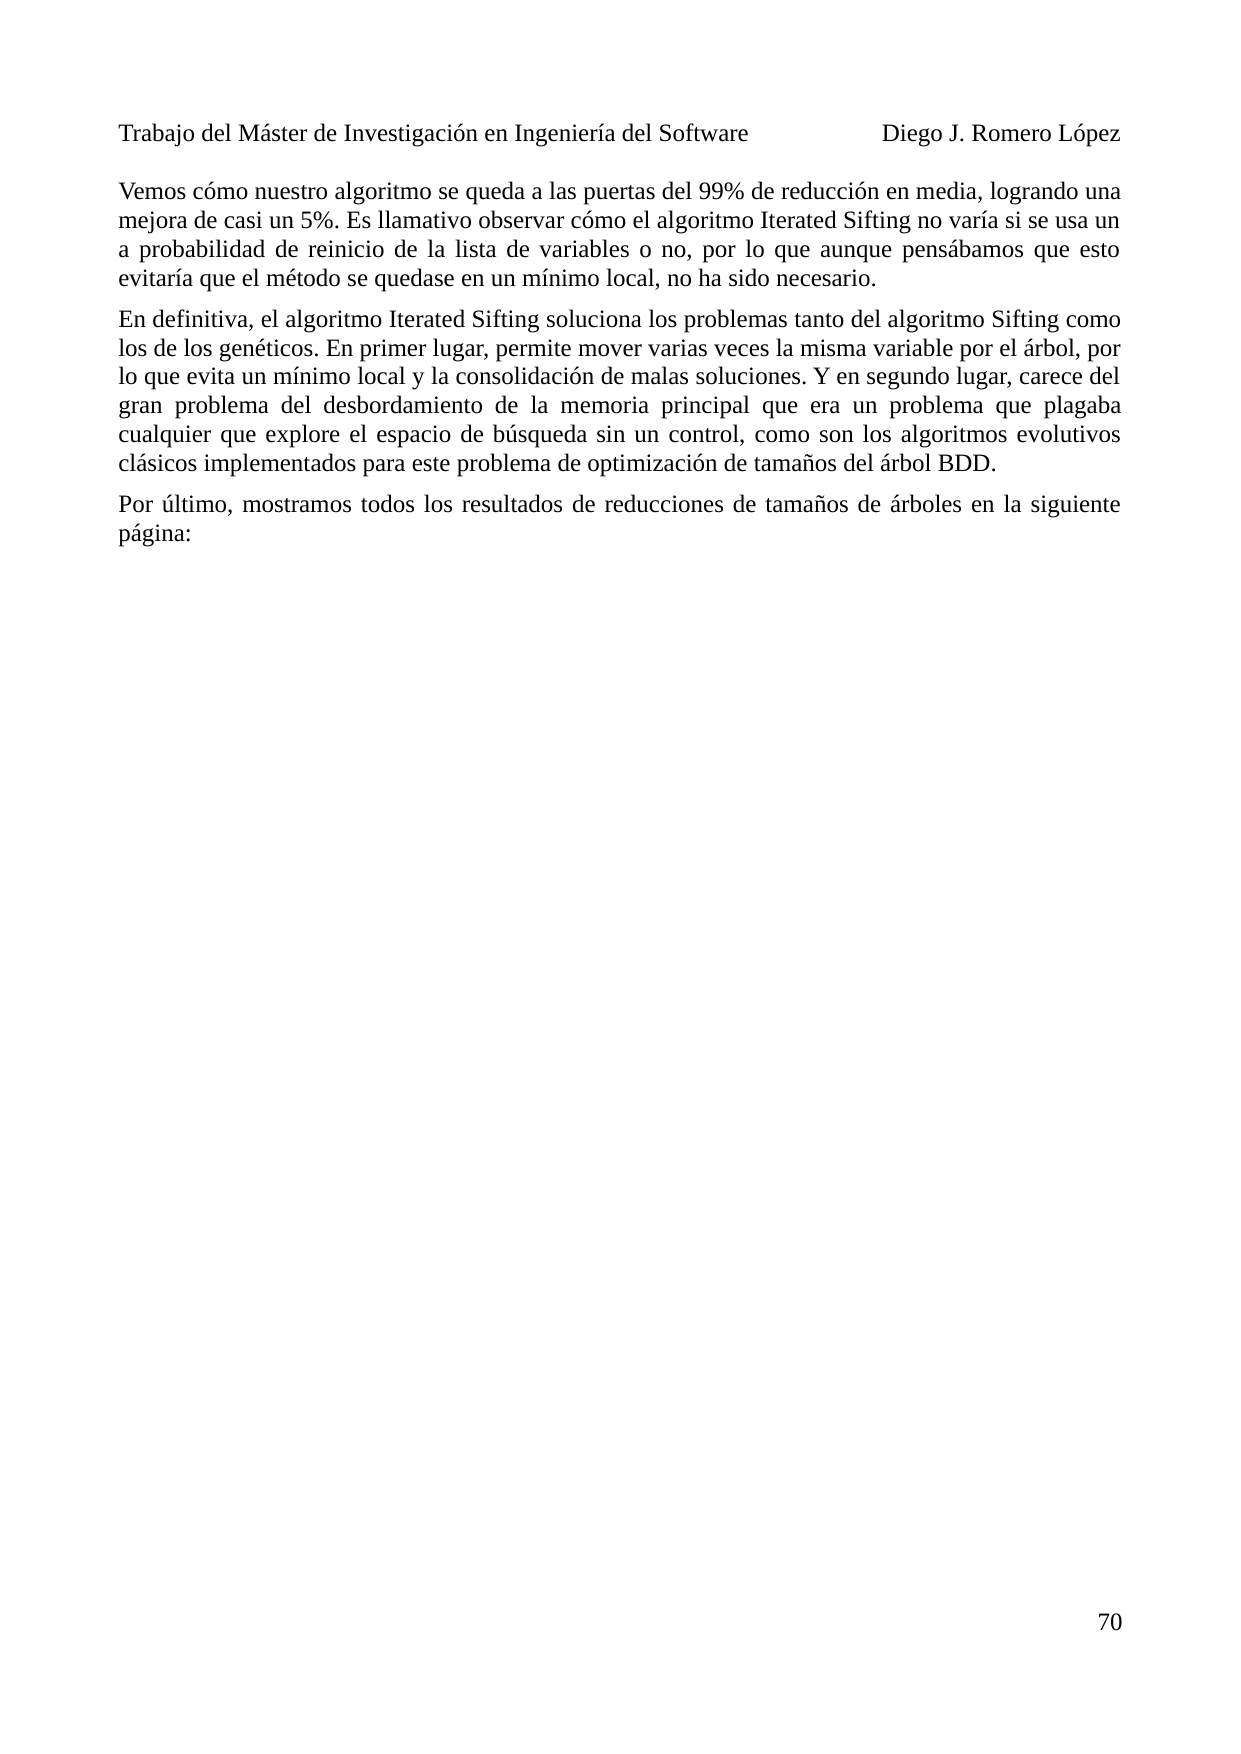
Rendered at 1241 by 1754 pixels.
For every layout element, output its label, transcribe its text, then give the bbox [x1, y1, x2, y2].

text Vemos cómo nuestro algoritmo se queda a las puertas del 99% de reducción en media, logrando una mejora de casi un 5%. Es llamativo observar cómo el algoritmo Iterated Sifting no varía si se usa un a probabilidad de reinicio de la lista de variables o no, por lo que aunque pensábamos que esto evitaría que el método se quedase en un mínimo local, no ha sido necesario. [118, 176, 1122, 291]
text Por último, mostramos todos los resultados de reducciones de tamaños de árboles en la siguiente página: [118, 489, 1122, 546]
text En definitiva, el algoritmo Iterated Sifting soluciona los problemas tanto del algoritmo Sifting como los de los genéticos. En primer lugar, permite mover varias veces la misma variable por el árbol, por lo que evita un mínimo local y la consolidación de malas soluciones. Y en segundo lugar, carece del gran problema del desbordamiento de la memoria principal que era un problema que plagaba cualquier que explore el espacio de búsqueda sin un control, como son los algoritmos evolutivos clásicos implementados para este problema de optimización de tamaños del árbol BDD. [118, 304, 1122, 476]
